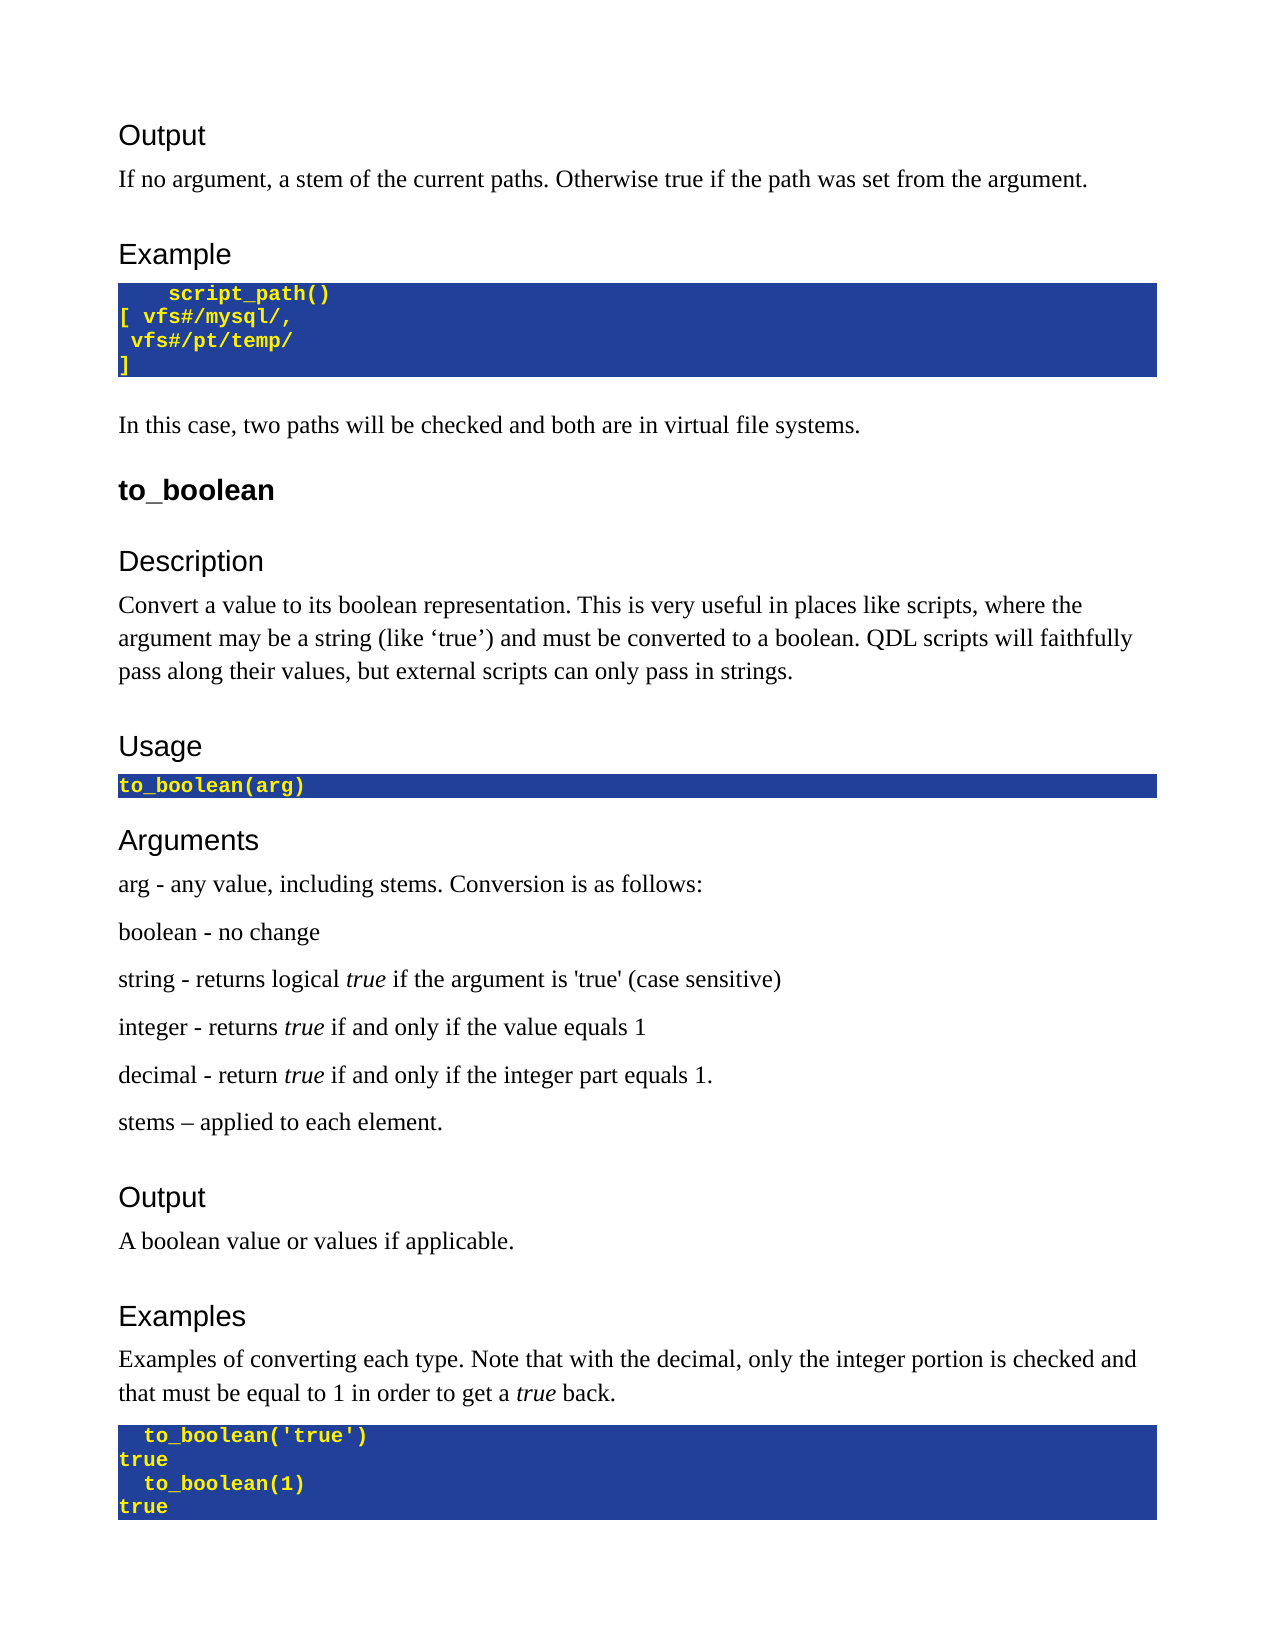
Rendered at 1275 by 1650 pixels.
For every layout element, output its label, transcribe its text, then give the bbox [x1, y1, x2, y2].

text Examples of converting each type. Note that with the decimal, only the integer portion is checked and that must be equal to 1 in order to get a true back. [118, 1344, 1157, 1406]
subtitle Arguments [118, 823, 1157, 857]
text boolean - no change [118, 917, 1157, 946]
subtitle Output [118, 1180, 1157, 1213]
subtitle Examples [118, 1298, 1157, 1332]
text true [118, 1496, 1157, 1520]
text true [118, 1449, 1157, 1472]
text If no argument, a stem of the current paths. Otherwise true if the path was set from the argument. [118, 164, 1157, 193]
text vfs#/pt/temp/ [118, 330, 1157, 354]
text [ vfs#/mysql/, [118, 306, 1157, 330]
text ] [118, 354, 1157, 377]
subtitle Example [118, 237, 1157, 270]
text to_boolean(1) [118, 1472, 1157, 1496]
subtitle to_boolean [118, 473, 1157, 506]
subtitle Usage [118, 728, 1157, 762]
text stems – applied to each element. [118, 1107, 1157, 1136]
text Convert a value to its boolean representation. This is very useful in places like scripts, where the argument may be a string (like ‘true’) and must be converted to a boolean. QDL scripts will faithfully pass along their values, but external scripts can only pass in strings. [118, 590, 1157, 685]
text A boolean value or values if applicable. [118, 1226, 1157, 1255]
text to_boolean(arg) [118, 774, 1157, 798]
text string - returns logical true if the argument is 'true' (case sensitive) [118, 964, 1157, 993]
text arg - any value, including stems. Conversion is as follows: [118, 869, 1157, 898]
subtitle Output [118, 118, 1157, 152]
text In this case, two paths will be checked and both are in virtual file systems. [118, 377, 1157, 439]
text to_boolean('true') [118, 1425, 1157, 1449]
subtitle Description [118, 544, 1157, 577]
text decimal - return true if and only if the integer part equals 1. [118, 1060, 1157, 1088]
text script_path() [118, 283, 1157, 306]
text integer - returns true if and only if the value equals 1 [118, 1012, 1157, 1041]
